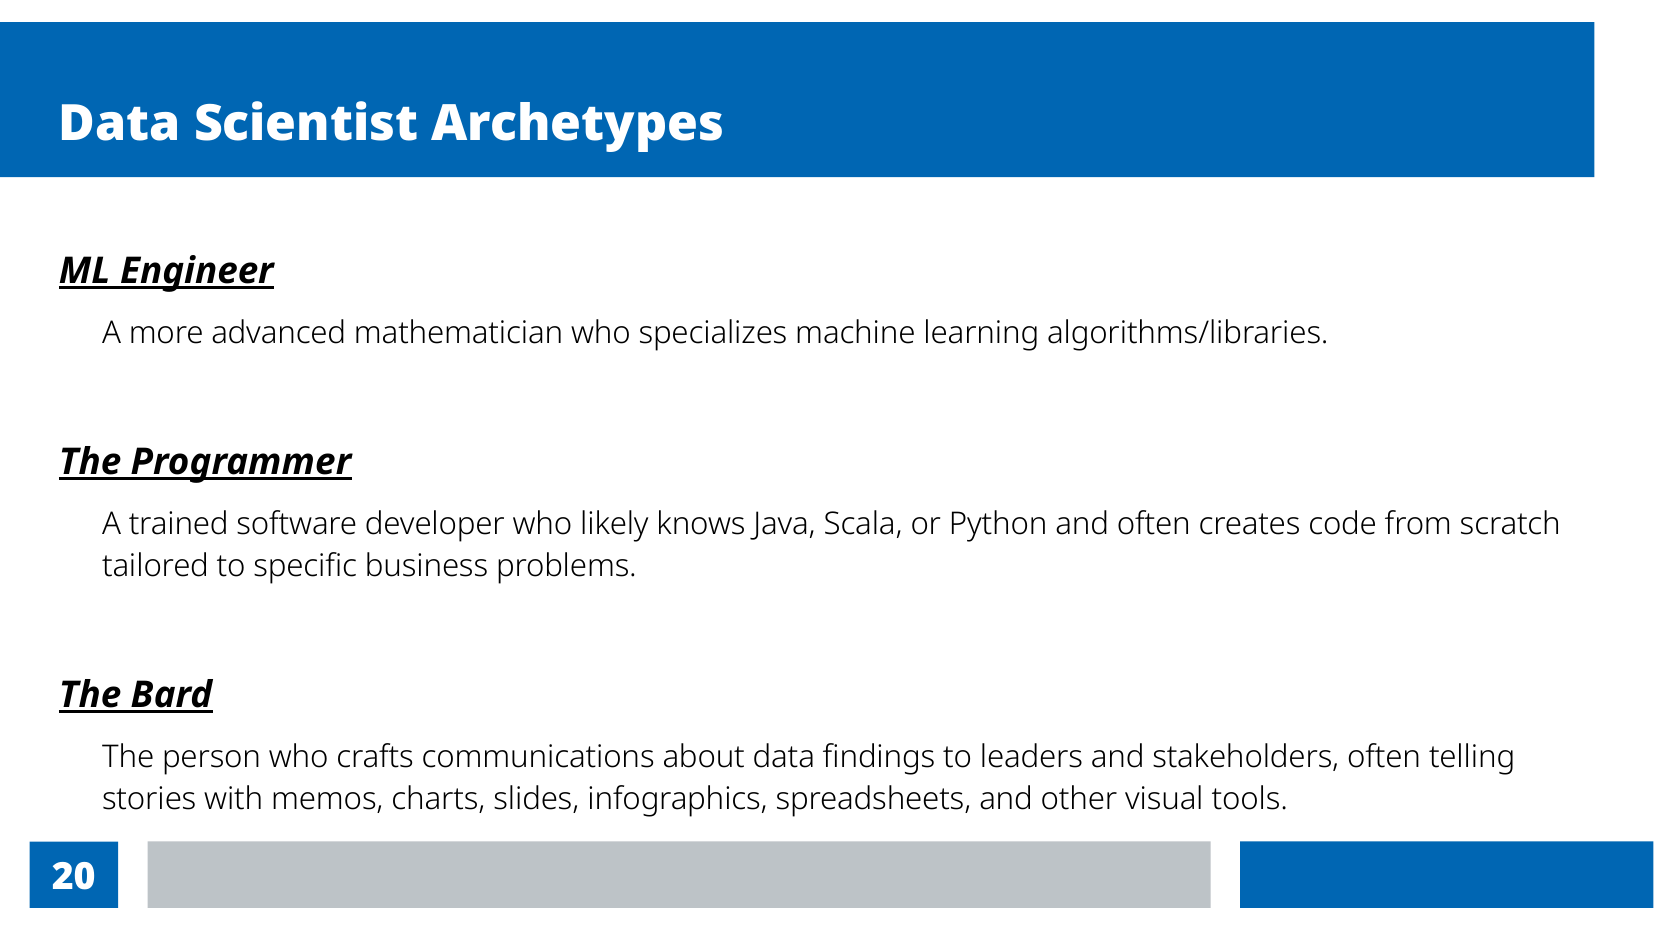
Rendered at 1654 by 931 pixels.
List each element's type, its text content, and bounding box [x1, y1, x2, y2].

list ML Engineer A more advanced mathematician who specializes machine learning algorithms/libraries. The Programmer A trained software developer who likely knows Java, Scala, or Python and often creates code from scratch tailored to specific business problems. The Bard The person who crafts communications about data findings to leaders and stakeholders, often telling stories with memos, charts, slides, infographics, spreadsheets, and other visual tools. [59, 243, 1565, 820]
title Data Scientist Archetypes [59, 44, 1595, 156]
